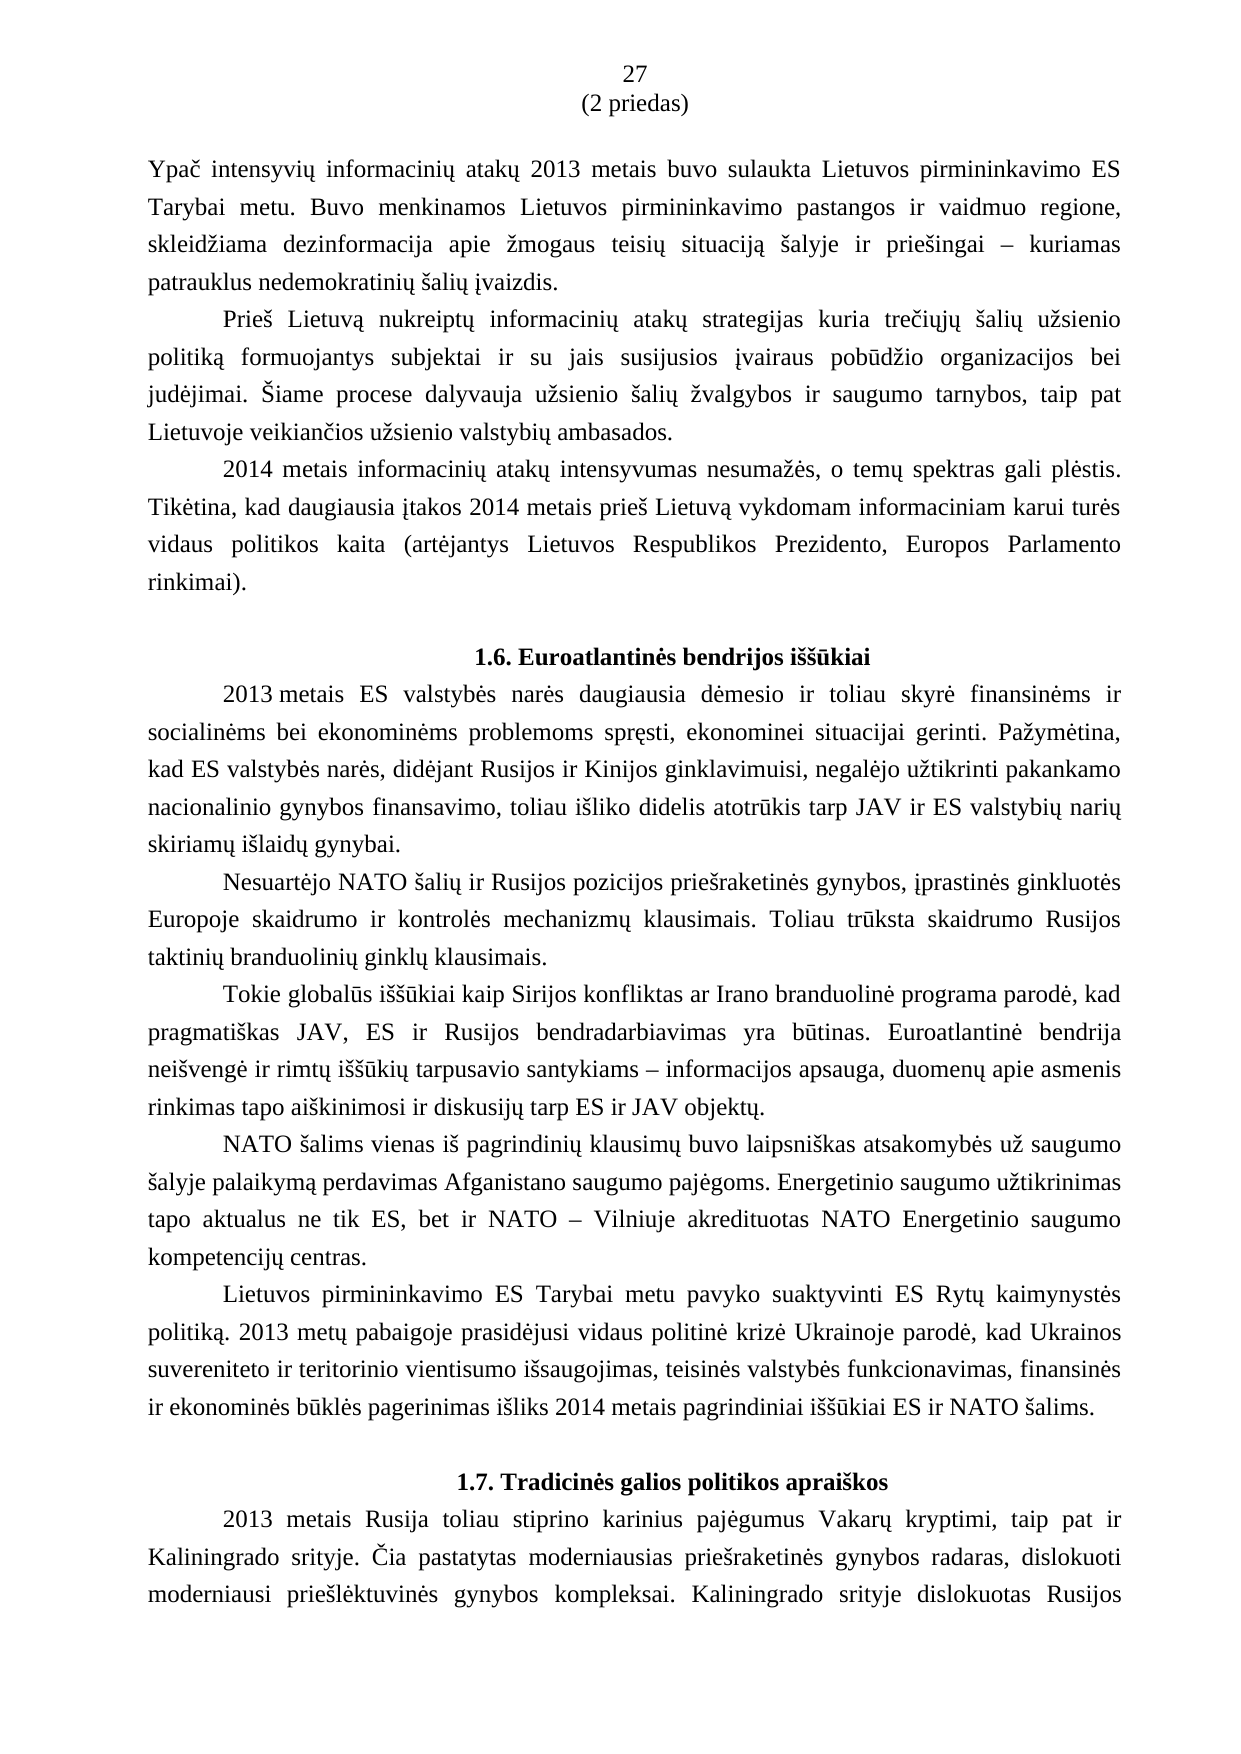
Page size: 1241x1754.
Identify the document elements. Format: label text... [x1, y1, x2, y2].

text 2014 metais informacinių atakų intensyvumas nesumažės, o temų spektras gali plėstis. Tikėtina, kad daugiausia įtakos 2014 metais prieš Lietuvą vykdomam informaciniam karui turės vidaus politikos kaita (artėjantys Lietuvos Respublikos Prezidento, Europos Parlamento rinkimai). [148, 445, 1122, 595]
text Lietuvos pirmininkavimo ES Tarybai metu pavyko suaktyvinti ES Rytų kaimynystės politiką. 2013 metų pabaigoje prasidėjusi vidaus politinė krizė Ukrainoje parodė, kad Ukrainos suvereniteto ir teritorinio vientisumo išsaugojimas, teisinės valstybės funkcionavimas, finansinės ir ekonominės būklės pagerinimas išliks 2014 metais pagrindiniai iššūkiai ES ir NATO šalims. [148, 1270, 1122, 1420]
text 1.7. Tradicinės galios politikos apraiškos [148, 1458, 1122, 1495]
text 2013 metais Rusija toliau stiprino karinius pajėgumus Vakarų kryptimi, taip pat ir Kaliningrado srityje. Čia pastatytas moderniausias priešraketinės gynybos radaras, dislokuoti moderniausi priešlėktuvinės gynybos kompleksai. Kaliningrado srityje dislokuotas Rusijos [148, 1495, 1122, 1608]
text 2013 metais ES valstybės narės daugiausia dėmesio ir toliau skyrė finansinėms ir socialinėms bei ekonominėms problemoms spręsti, ekonominei situacijai gerinti. Pažymėtina, kad ES valstybės narės, didėjant Rusijos ir Kinijos ginklavimuisi, negalėjo užtikrinti pakankamo nacionalinio gynybos finansavimo, toliau išliko didelis atotrūkis tarp JAV ir ES valstybių narių skiriamų išlaidų gynybai. [148, 670, 1122, 858]
text 1.6. Euroatlantinės bendrijos iššūkiai [148, 633, 1122, 670]
text Ypač intensyvių informacinių atakų 2013 metais buvo sulaukta Lietuvos pirmininkavimo ES Tarybai metu. Buvo menkinamos Lietuvos pirmininkavimo pastangos ir vaidmuo regione, skleidžiama dezinformacija apie žmogaus teisių situaciją šalyje ir priešingai – kuriamas patrauklus nedemokratinių šalių įvaizdis. [148, 145, 1122, 295]
text Nesuartėjo NATO šalių ir Rusijos pozicijos priešraketinės gynybos, įprastinės ginkluotės Europoje skaidrumo ir kontrolės mechanizmų klausimais. Toliau trūksta skaidrumo Rusijos taktinių branduolinių ginklų klausimais. [148, 858, 1122, 970]
text NATO šalims vienas iš pagrindinių klausimų buvo laipsniškas atsakomybės už saugumo šalyje palaikymą perdavimas Afganistano saugumo pajėgoms. Energetinio saugumo užtikrinimas tapo aktualus ne tik ES, bet ir NATO – Vilniuje akredituotas NATO Energetinio saugumo kompetencijų centras. [148, 1120, 1122, 1270]
text Tokie globalūs iššūkiai kaip Sirijos konfliktas ar Irano branduolinė programa parodė, kad pragmatiškas JAV, ES ir Rusijos bendradarbiavimas yra būtinas. Euroatlantinė bendrija neišvengė ir rimtų iššūkių tarpusavio santykiams – informacijos apsauga, duomenų apie asmenis rinkimas tapo aiškinimosi ir diskusijų tarp ES ir JAV objektų. [148, 970, 1122, 1120]
text Prieš Lietuvą nukreiptų informacinių atakų strategijas kuria trečiųjų šalių užsienio politiką formuojantys subjektai ir su jais susijusios įvairaus pobūdžio organizacijos bei judėjimai. Šiame procese dalyvauja užsienio šalių žvalgybos ir saugumo tarnybos, taip pat Lietuvoje veikiančios užsienio valstybių ambasados. [148, 295, 1122, 445]
